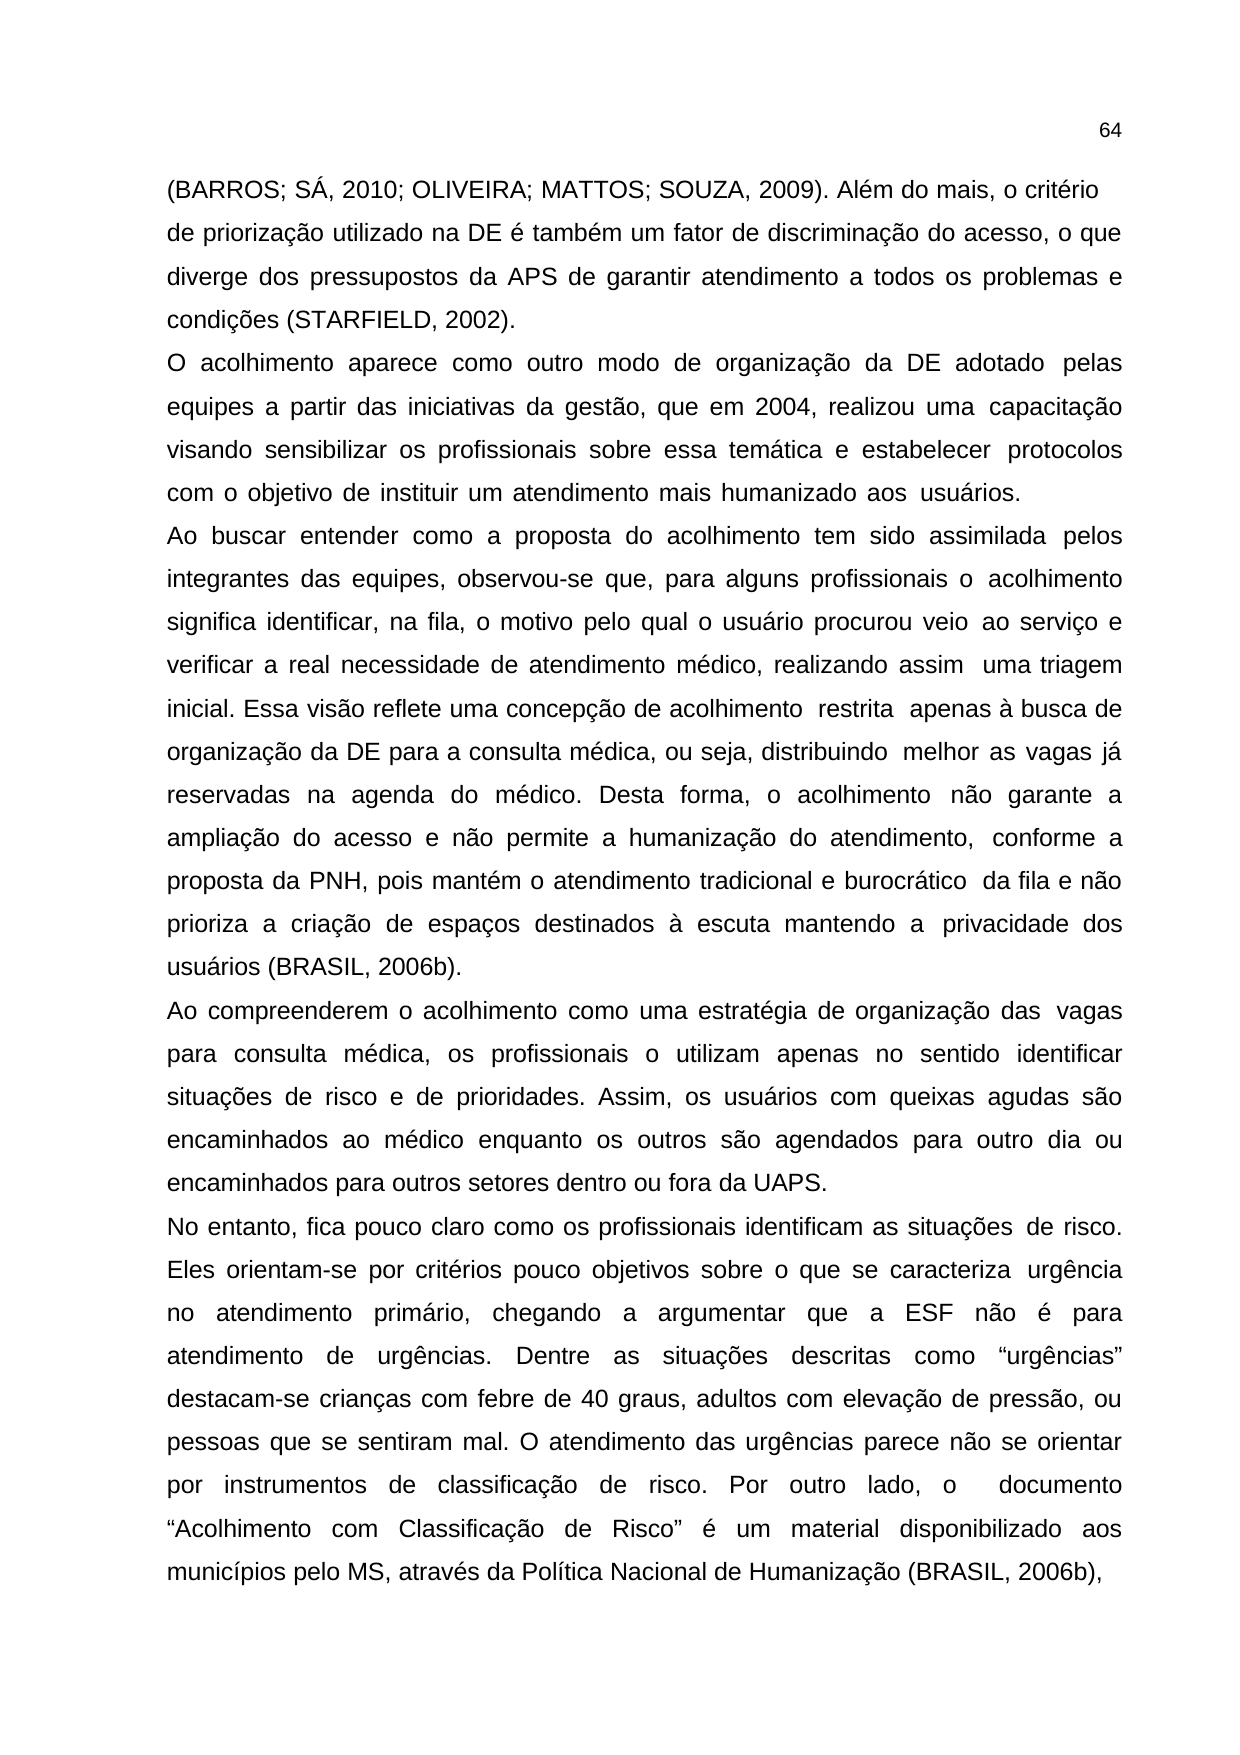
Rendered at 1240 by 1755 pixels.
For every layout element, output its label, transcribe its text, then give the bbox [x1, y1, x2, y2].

text Ao compreenderem o acolhimento como uma estratégia de organização das vagas para consulta médica, os profissionais o utilizam apenas no sentido identificar situações de risco e de prioridades. Assim, os usuários com queixas agudas são encaminhados ao médico enquanto os outros são agendados para outro dia ou encaminhados para outros setores dentro ou fora da UAPS. [167, 996, 1123, 1197]
text (BARROS; SÁ, 2010; OLIVEIRA; MATTOS; SOUZA, 2009). Além do mais, o critério [167, 175, 1133, 204]
text Ao buscar entender como a proposta do acolhimento tem sido assimilada pelos integrantes das equipes, observou-se que, para alguns profissionais o acolhimento significa identificar, na fila, o motivo pelo qual o usuário procurou veio ao serviço e verificar a real necessidade de atendimento médico, realizando assim uma triagem inicial. Essa visão reflete uma concepção de acolhimento restrita apenas à busca de organização da DE para a consulta médica, ou seja, distribuindo melhor as vagas já reservadas na agenda do médico. Desta forma, o acolhimento não garante a ampliação do acesso e não permite a humanização do atendimento, conforme a proposta da PNH, pois mantém o atendimento tradicional e burocrático da fila e não prioriza a criação de espaços destinados à escuta mantendo a privacidade dos usuários (BRASIL, 2006b). [167, 521, 1123, 981]
text O acolhimento aparece como outro modo de organização da DE adotado pelas equipes a partir das iniciativas da gestão, que em 2004, realizou uma capacitação visando sensibilizar os profissionais sobre essa temática e estabelecer protocolos com o objetivo de instituir um atendimento mais humanizado aos usuários. [167, 348, 1123, 506]
text de priorização utilizado na DE é também um fator de discriminação do acesso, o que diverge dos pressupostos da APS de garantir atendimento a todos os problemas e condições (STARFIELD, 2002). [167, 218, 1123, 333]
text No entanto, fica pouco claro como os profissionais identificam as situações de risco. Eles orientam-se por critérios pouco objetivos sobre o que se caracteriza urgência no atendimento primário, chegando a argumentar que a ESF não é para atendimento de urgências. Dentre as situações descritas como “urgências” destacam-se crianças com febre de 40 graus, adultos com elevação de pressão, ou pessoas que se sentiram mal. O atendimento das urgências parece não se orientar por instrumentos de classificação de risco. Por outro lado, o documento “Acolhimento com Classificação de Risco” é um material disponibilizado aos municípios pelo MS, através da Política Nacional de Humanização (BRASIL, 2006b), [167, 1212, 1123, 1586]
